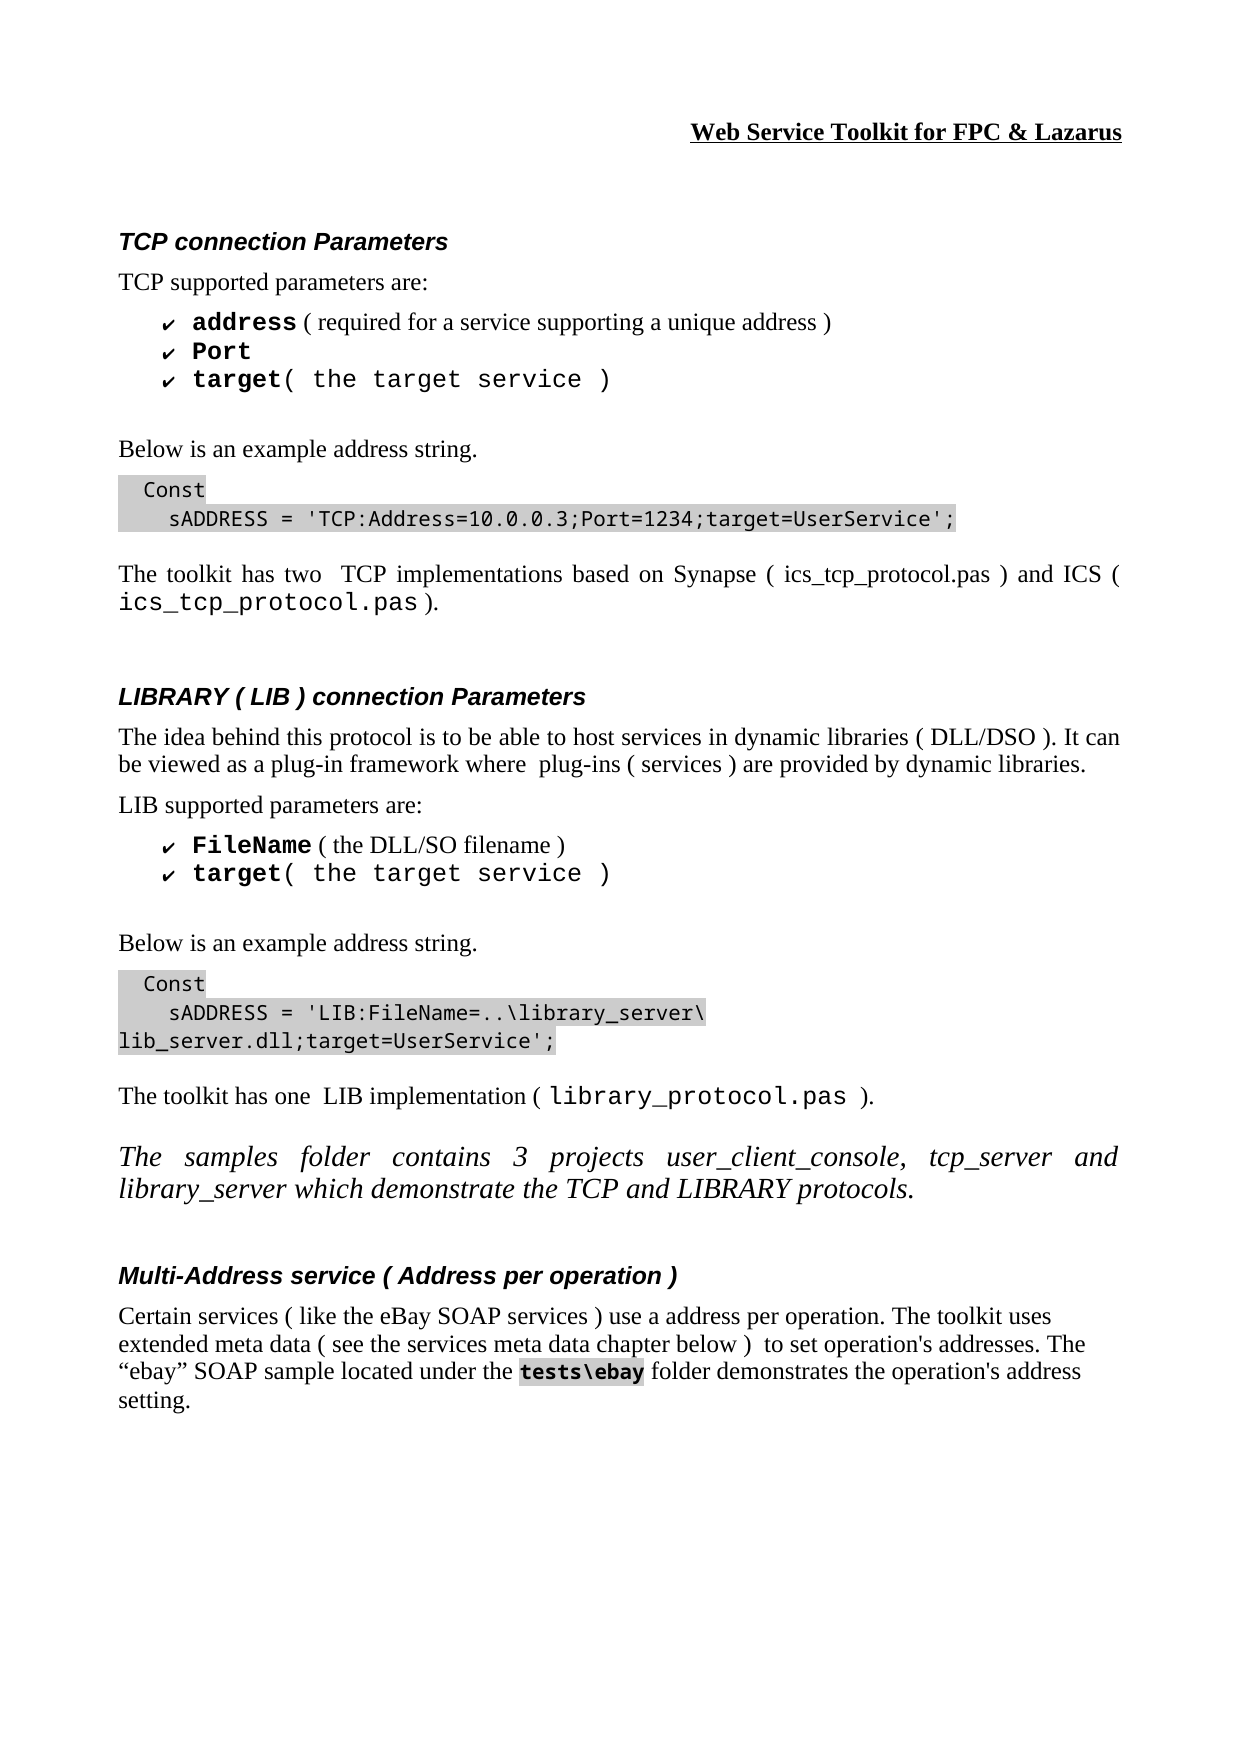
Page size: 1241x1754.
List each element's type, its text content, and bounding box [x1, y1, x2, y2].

subtitle LIBRARY ( LIB ) connection Parameters [118, 683, 1122, 710]
text TCP supported parameters are: [118, 268, 1122, 296]
subtitle TCP connection Parameters [118, 228, 1122, 256]
list Port [162, 338, 1122, 367]
list FileName ( the DLL/SO filename ) [162, 831, 1122, 861]
text Certain services ( like the eBay SOAP services ) use a address per operation. The toolkit uses extended meta data ( see the services meta data chapter below ) to set operation's addresses. The “ebay” SOAP sample located under the tests\ebay folder demonstrates the operation's address setting. [118, 1302, 1122, 1414]
text Const [118, 475, 1122, 504]
text Below is an example address string. [118, 929, 1122, 957]
text sADDRESS = 'LIB:FileName=..\library_server\lib_server.dll;target=UserService'; [118, 998, 1122, 1055]
text The toolkit has one LIB implementation ( library_protocol.pas ). [118, 1082, 1122, 1112]
text Const [118, 969, 1122, 998]
subtitle Multi-Address service ( Address per operation ) [118, 1262, 1122, 1289]
text sADDRESS = 'TCP:Address=10.0.0.3;Port=1234;target=UserService'; [118, 504, 1122, 532]
text The toolkit has two TCP implementations based on Synapse ( ics_tcp_protocol.pas ) and ICS ( ics_tcp_protocol.pas ). [118, 560, 1122, 617]
list target( the target service ) [162, 861, 1122, 889]
list address ( required for a service supporting a unique address ) [162, 308, 1122, 338]
text The samples folder contains 3 projects user_client_console, tcp_server and library_server which demonstrate the TCP and LIBRARY protocols. [118, 1140, 1122, 1204]
text Below is an example address string. [118, 435, 1122, 463]
text The idea behind this protocol is to be able to host services in dynamic libraries ( DLL/DSO ). It can be viewed as a plug-in framework where plug-ins ( services ) are provided by dynamic libraries. [118, 723, 1122, 778]
list target( the target service ) [162, 367, 1122, 395]
text LIB supported parameters are: [118, 791, 1122, 818]
